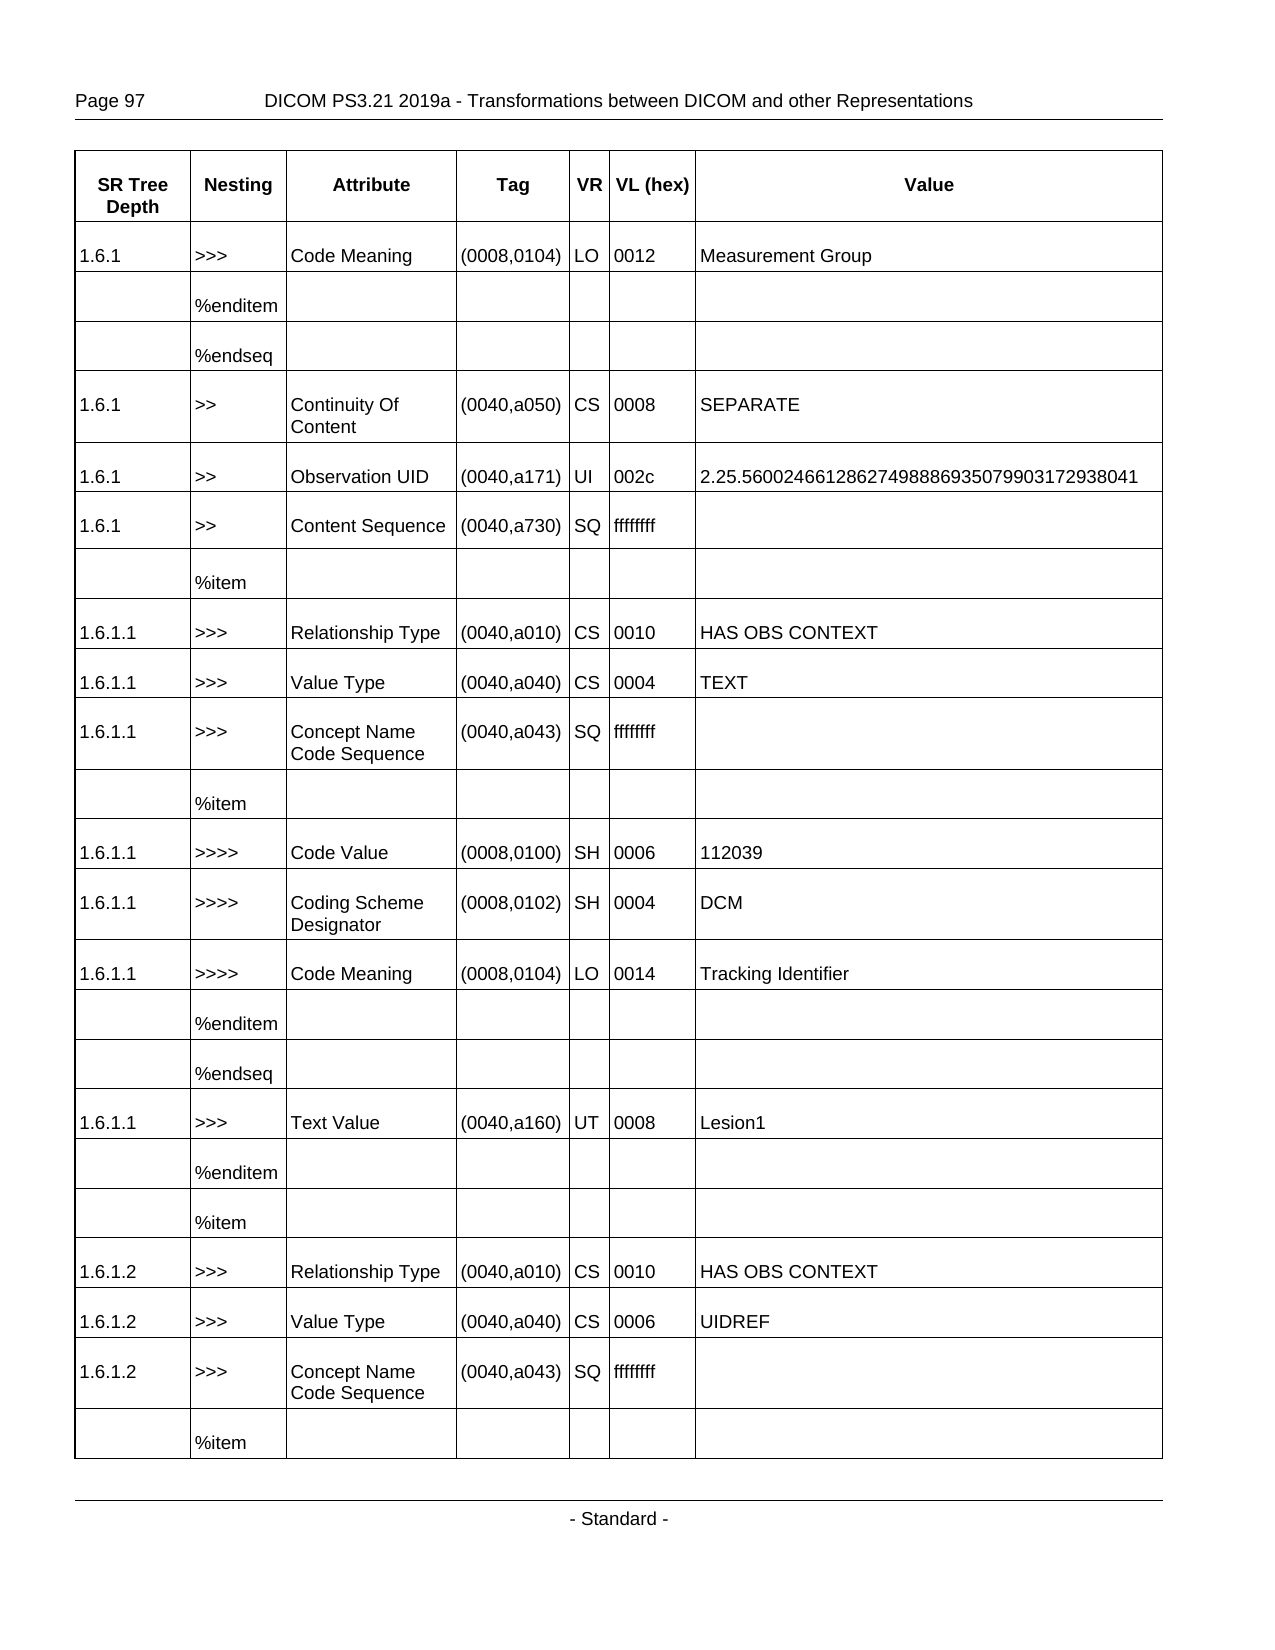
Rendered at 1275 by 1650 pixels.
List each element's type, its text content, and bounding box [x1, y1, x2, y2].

table_cell [696, 770, 1162, 818]
table_cell Continuity Of Content [287, 371, 456, 442]
table_cell Relationship Type [287, 1238, 456, 1287]
table_cell [570, 272, 609, 321]
table_cell (0008,0104) [457, 222, 569, 271]
table_cell [696, 1139, 1162, 1187]
table_cell [696, 549, 1162, 598]
table_cell Concept Name Code Sequence [287, 698, 456, 768]
table_cell >>> [191, 649, 286, 697]
table_cell %enditem [191, 272, 286, 321]
table_cell [457, 272, 569, 321]
table_cell >>> [191, 1238, 286, 1287]
table_header Attribute [287, 151, 456, 221]
table_cell Code Value [287, 819, 456, 868]
table_cell CS [570, 1238, 609, 1287]
table_cell [610, 1189, 695, 1237]
table_cell Value Type [287, 649, 456, 697]
table_cell ffffffff [610, 1338, 695, 1408]
table_cell ffffffff [610, 698, 695, 768]
table_cell >>> [191, 222, 286, 271]
table_cell [287, 1409, 456, 1457]
table_cell Coding Scheme Designator [287, 869, 456, 939]
table_cell 0006 [610, 1288, 695, 1337]
table_cell LO [570, 940, 609, 989]
table_cell [610, 272, 695, 321]
table_cell [570, 549, 609, 598]
table_cell [696, 322, 1162, 370]
table_cell [457, 1189, 569, 1237]
table_cell [696, 1409, 1162, 1457]
table_cell [76, 1409, 190, 1457]
table_cell [76, 322, 190, 370]
table_cell >>> [191, 1338, 286, 1408]
table_cell 1.6.1.1 [76, 649, 190, 697]
table_cell [696, 272, 1162, 321]
table_cell [696, 492, 1162, 548]
table_cell SH [570, 819, 609, 868]
table_cell CS [570, 649, 609, 697]
table_cell Observation UID [287, 443, 456, 491]
table_cell [610, 1040, 695, 1088]
table_cell 1.6.1.1 [76, 599, 190, 647]
table_cell >>>> [191, 869, 286, 939]
table_header Tag [457, 151, 569, 221]
table_cell 1.6.1 [76, 222, 190, 271]
table_cell [696, 1338, 1162, 1408]
table_cell 1.6.1.2 [76, 1338, 190, 1408]
table_cell 1.6.1.1 [76, 869, 190, 939]
table_cell 1.6.1.1 [76, 1089, 190, 1138]
table_cell >>> [191, 1288, 286, 1337]
table_cell 1.6.1.1 [76, 940, 190, 989]
table_cell [457, 322, 569, 370]
table_cell >>>> [191, 940, 286, 989]
table_cell ffffffff [610, 492, 695, 548]
table_cell Concept Name Code Sequence [287, 1338, 456, 1408]
table_cell [570, 1040, 609, 1088]
table_cell Relationship Type [287, 599, 456, 647]
table_cell UI [570, 443, 609, 491]
table_cell [287, 1040, 456, 1088]
table_header VR [570, 151, 609, 221]
table_header Value [696, 151, 1162, 221]
table_cell %item [191, 1409, 286, 1457]
table_cell [696, 990, 1162, 1038]
table_cell (0040,a160) [457, 1089, 569, 1138]
table_cell (0008,0100) [457, 819, 569, 868]
table_cell 1.6.1.2 [76, 1288, 190, 1337]
table_cell Measurement Group [696, 222, 1162, 271]
table_cell CS [570, 599, 609, 647]
table_cell %endseq [191, 322, 286, 370]
table_cell [570, 990, 609, 1038]
table_cell TEXT [696, 649, 1162, 697]
table_cell [610, 990, 695, 1038]
table_cell (0040,a010) [457, 599, 569, 647]
table_cell [570, 322, 609, 370]
table_cell LO [570, 222, 609, 271]
table_cell [287, 770, 456, 818]
table_header VL (hex) [610, 151, 695, 221]
table_cell (0008,0104) [457, 940, 569, 989]
table_cell (0008,0102) [457, 869, 569, 939]
table_cell (0040,a043) [457, 1338, 569, 1408]
table_cell %item [191, 549, 286, 598]
table_cell 0010 [610, 599, 695, 647]
table_cell UIDREF [696, 1288, 1162, 1337]
table_cell [457, 1409, 569, 1457]
table_cell [696, 1189, 1162, 1237]
table_cell [696, 698, 1162, 768]
table_cell HAS OBS CONTEXT [696, 599, 1162, 647]
table_cell [76, 770, 190, 818]
table_cell 1.6.1 [76, 492, 190, 548]
table_cell [287, 990, 456, 1038]
table_cell [610, 770, 695, 818]
table_cell [76, 272, 190, 321]
table_cell [457, 770, 569, 818]
table_cell Content Sequence [287, 492, 456, 548]
table_cell HAS OBS CONTEXT [696, 1238, 1162, 1287]
table_cell Text Value [287, 1089, 456, 1138]
table_header SR Tree Depth [76, 151, 190, 221]
table_cell 0004 [610, 649, 695, 697]
table_cell 1.6.1.2 [76, 1238, 190, 1287]
table_cell [570, 1189, 609, 1237]
table_cell [76, 549, 190, 598]
table_cell >> [191, 371, 286, 442]
table_cell SQ [570, 698, 609, 768]
table_cell (0040,a040) [457, 1288, 569, 1337]
table_cell %enditem [191, 1139, 286, 1187]
table_cell >>>> [191, 819, 286, 868]
table_cell [457, 990, 569, 1038]
table_cell >>> [191, 1089, 286, 1138]
table_cell [287, 322, 456, 370]
table_cell 0010 [610, 1238, 695, 1287]
table_cell 1.6.1.1 [76, 819, 190, 868]
table_cell SH [570, 869, 609, 939]
table_cell [457, 1139, 569, 1187]
table_cell [610, 1139, 695, 1187]
table_cell Lesion1 [696, 1089, 1162, 1138]
table_cell 0012 [610, 222, 695, 271]
table_cell [457, 1040, 569, 1088]
table_cell (0040,a730) [457, 492, 569, 548]
table_header Nesting [191, 151, 286, 221]
table_cell 1.6.1 [76, 371, 190, 442]
table_cell 0008 [610, 371, 695, 442]
table_cell [76, 1040, 190, 1088]
table_cell %enditem [191, 990, 286, 1038]
table_cell 002c [610, 443, 695, 491]
table_cell (0040,a050) [457, 371, 569, 442]
table_cell (0040,a171) [457, 443, 569, 491]
table_cell %endseq [191, 1040, 286, 1088]
table_cell Value Type [287, 1288, 456, 1337]
table_cell [696, 1040, 1162, 1088]
table_cell %item [191, 770, 286, 818]
table_cell 0004 [610, 869, 695, 939]
table_cell [610, 549, 695, 598]
table_cell Code Meaning [287, 222, 456, 271]
table_cell 1.6.1 [76, 443, 190, 491]
table_cell (0040,a010) [457, 1238, 569, 1287]
table_cell CS [570, 371, 609, 442]
table_cell [76, 990, 190, 1038]
table_cell [457, 549, 569, 598]
table_cell (0040,a040) [457, 649, 569, 697]
table_cell Tracking Identifier [696, 940, 1162, 989]
table_cell [287, 549, 456, 598]
table_cell 2.25.56002466128627498886935079903172938041 [696, 443, 1162, 491]
table_cell 1.6.1.1 [76, 698, 190, 768]
table_cell [287, 272, 456, 321]
table_cell [287, 1189, 456, 1237]
table_cell [570, 1409, 609, 1457]
table_cell 0014 [610, 940, 695, 989]
table_cell Code Meaning [287, 940, 456, 989]
table_cell [287, 1139, 456, 1187]
table_cell [76, 1139, 190, 1187]
table_cell >> [191, 492, 286, 548]
table_cell [610, 1409, 695, 1457]
table_cell >>> [191, 698, 286, 768]
table_cell [570, 1139, 609, 1187]
table_cell [570, 770, 609, 818]
table_cell DCM [696, 869, 1162, 939]
table_cell 112039 [696, 819, 1162, 868]
table_cell >> [191, 443, 286, 491]
table_cell %item [191, 1189, 286, 1237]
table_cell SQ [570, 492, 609, 548]
table_cell (0040,a043) [457, 698, 569, 768]
table_cell UT [570, 1089, 609, 1138]
table_cell 0006 [610, 819, 695, 868]
table_cell [610, 322, 695, 370]
table_cell SEPARATE [696, 371, 1162, 442]
table_cell CS [570, 1288, 609, 1337]
table_cell 0008 [610, 1089, 695, 1138]
table_cell [76, 1189, 190, 1237]
table_cell >>> [191, 599, 286, 647]
table_cell SQ [570, 1338, 609, 1408]
